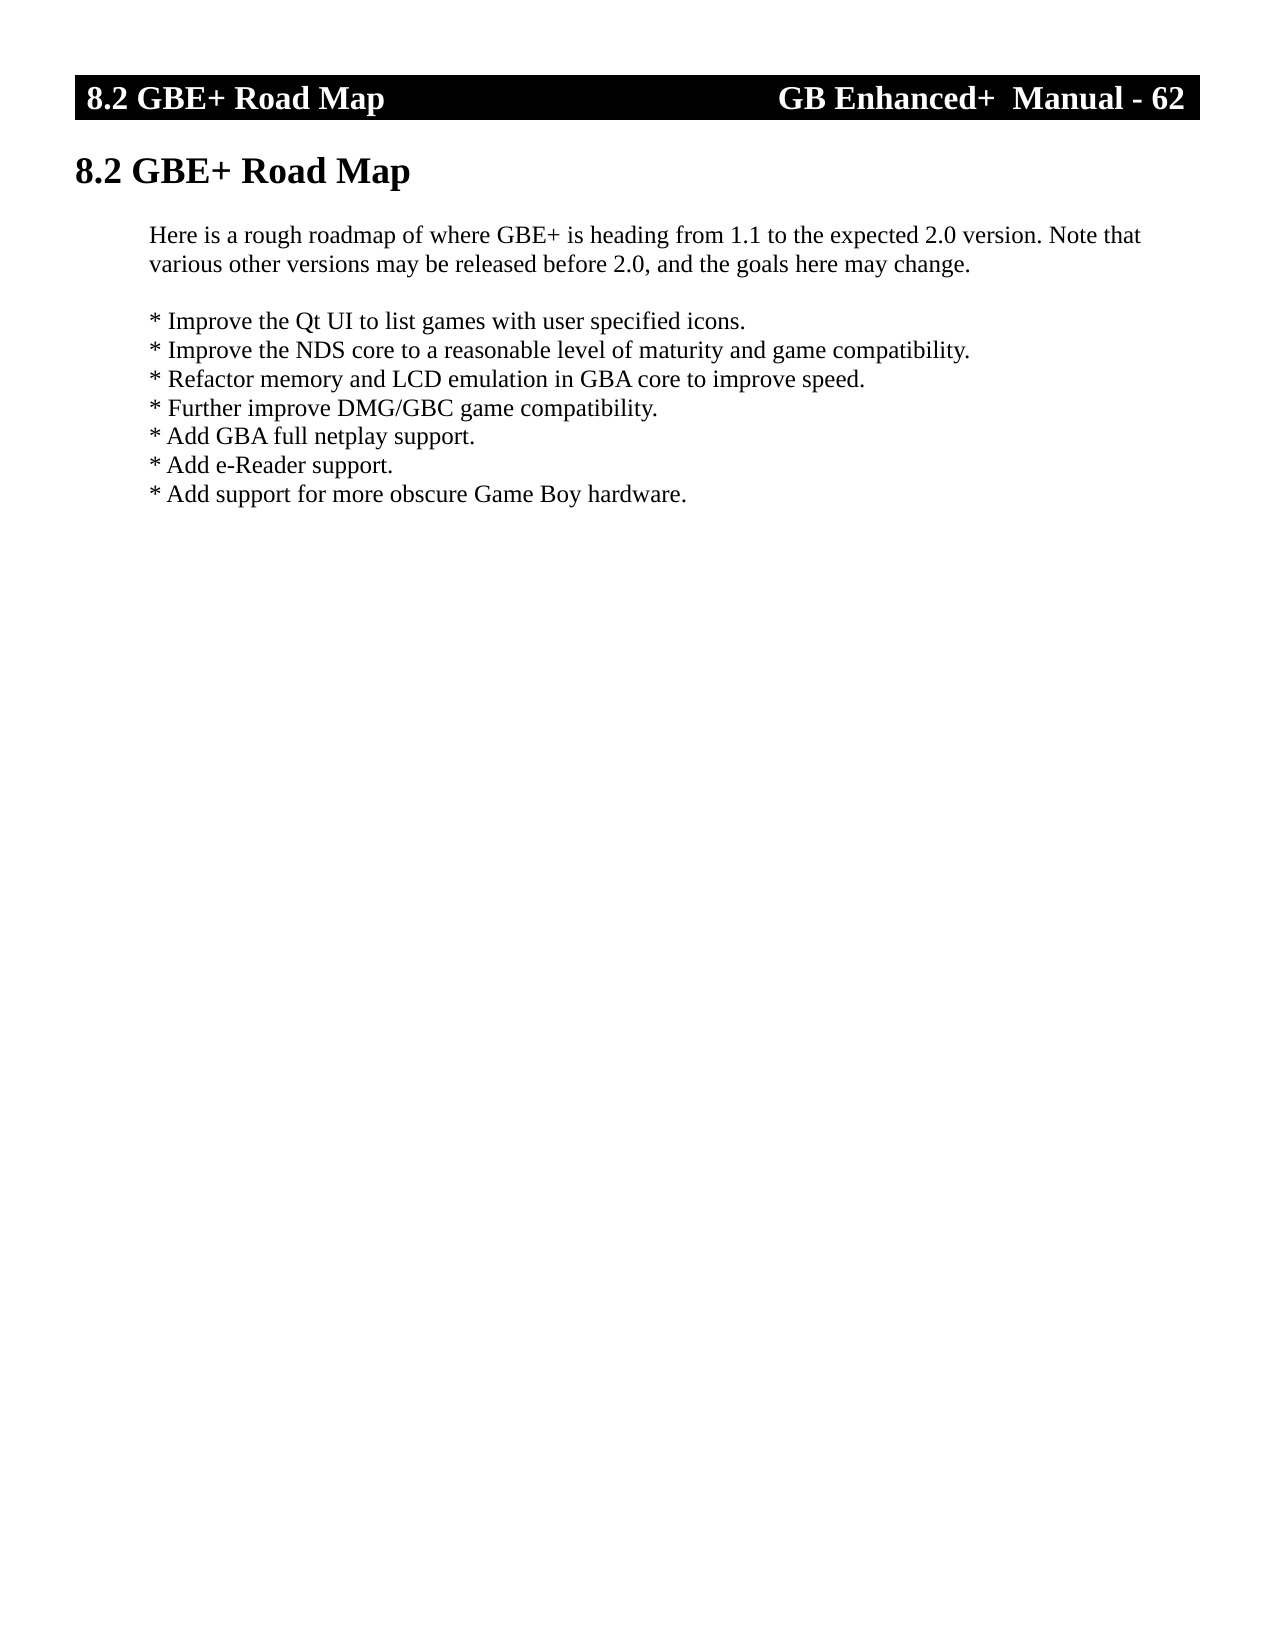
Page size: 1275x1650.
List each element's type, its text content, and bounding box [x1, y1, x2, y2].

text * Improve the NDS core to a reasonable level of maturity and game compatibility. [75, 335, 1200, 364]
text * Further improve DMG/GBC game compatibility. [75, 393, 1200, 421]
text * Add support for more obscure Game Boy hardware. [75, 479, 1200, 508]
text * Add e-Reader support. [75, 450, 1200, 479]
text Here is a rough roadmap of where GBE+ is heading from 1.1 to the expected 2.0 version. Note that various other versions may be released before 2.0, and the goals here may change. [75, 220, 1200, 278]
text 8.2 GBE+ Road Map [75, 148, 1200, 191]
text * Add GBA full netplay support. [75, 421, 1200, 450]
text * Refactor memory and LCD emulation in GBA core to improve speed. [75, 364, 1200, 393]
text 8.2 GBE+ Road Map GB Enhanced+ Manual - 62 [75, 75, 1200, 119]
text * Improve the Qt UI to list games with user specified icons. [75, 306, 1200, 335]
